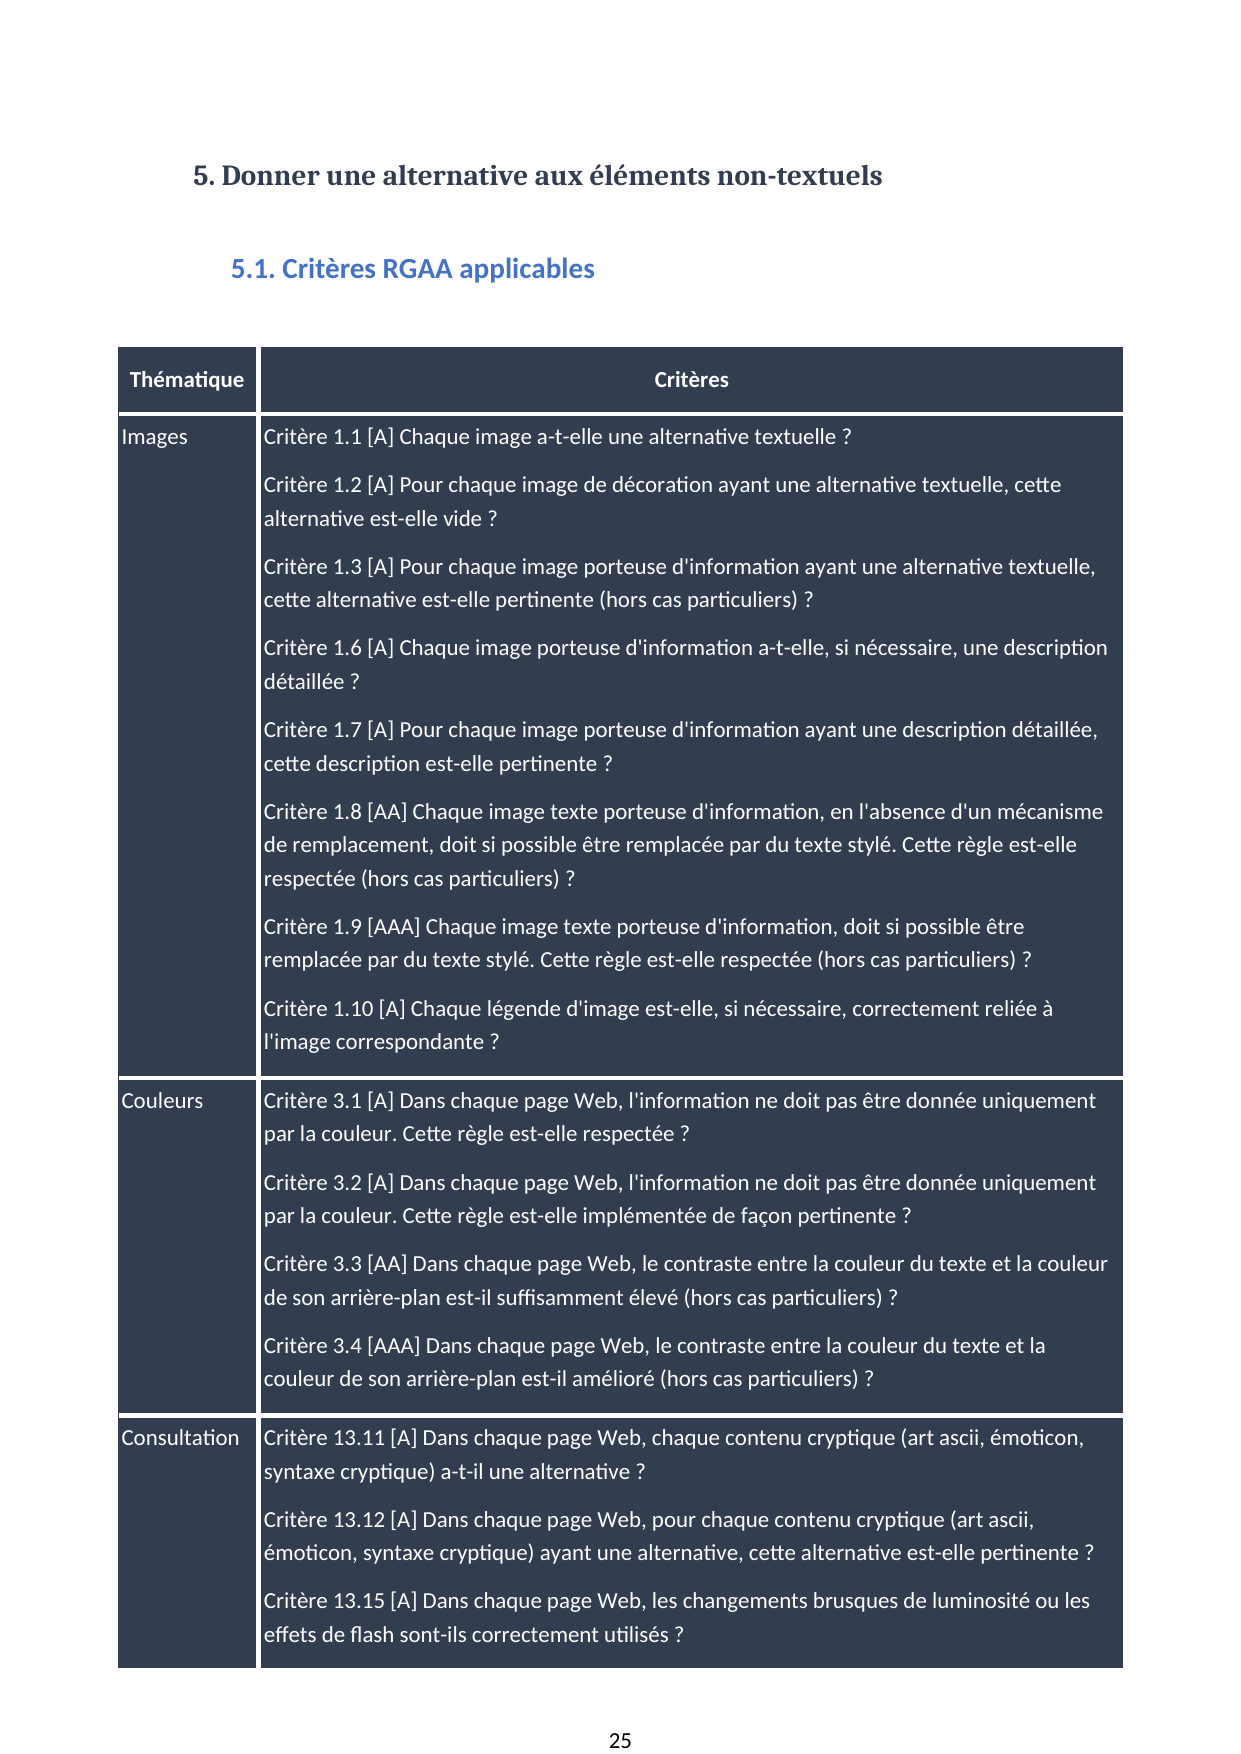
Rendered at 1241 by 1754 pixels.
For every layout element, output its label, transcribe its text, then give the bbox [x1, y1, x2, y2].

table_cell Consultation [118, 1414, 256, 1668]
table_cell Couleurs [118, 1077, 256, 1413]
table_cell Critère 13.11 [A] Dans chaque page Web, chaque contenu cryptique (art ascii, émoticon, syntaxe cryptique) a-t-il une alternative ? Critère 13.12 [A] Dans chaque page Web, pour chaque contenu cryptique (art ascii, émoticon, syntaxe cryptique) ayant une alternative, cette alternative est-elle pertinente ? Critère 13.15 [A] Dans chaque page Web, les changements brusques de luminosité ou les effets de flash sont-ils correctement utilisés ? [261, 1418, 1123, 1668]
table_header Thématique [118, 347, 256, 412]
table_cell Images [118, 413, 256, 1076]
table_header Critères [261, 347, 1123, 412]
table_cell Critère 3.1 [A] Dans chaque page Web, l'information ne doit pas être donnée uniquement par la couleur. Cette règle est-elle respectée ? Critère 3.2 [A] Dans chaque page Web, l'information ne doit pas être donnée uniquement par la couleur. Cette règle est-elle implémentée de façon pertinente ? Critère 3.3 [AA] Dans chaque page Web, le contraste entre la couleur du texte et la couleur de son arrière-plan est-il suffisamment élevé (hors cas particuliers) ? Critère 3.4 [AAA] Dans chaque page Web, le contraste entre la couleur du texte et la couleur de son arrière-plan est-il amélioré (hors cas particuliers) ? [261, 1080, 1123, 1413]
subtitle 5.1. Critères RGAA applicables [156, 250, 1122, 285]
subtitle 5. Donner une alternative aux éléments non-textuels [156, 159, 1122, 193]
table_cell Critère 1.1 [A] Chaque image a-t-elle une alternative textuelle ? Critère 1.2 [A] Pour chaque image de décoration ayant une alternative textuelle, cette alternative est-elle vide ? Critère 1.3 [A] Pour chaque image porteuse d'information ayant une alternative textuelle, cette alternative est-elle pertinente (hors cas particuliers) ? Critère 1.6 [A] Chaque image porteuse d'information a-t-elle, si nécessaire, une description détaillée ? Critère 1.7 [A] Pour chaque image porteuse d'information ayant une description détaillée, cette description est-elle pertinente ? Critère 1.8 [AA] Chaque image texte porteuse d'information, en l'absence d'un mécanisme de remplacement, doit si possible être remplacée par du texte stylé. Cette règle est-elle respectée (hors cas particuliers) ? Critère 1.9 [AAA] Chaque image texte porteuse d'information, doit si possible être remplacée par du texte stylé. Cette règle est-elle respectée (hors cas particuliers) ? Critère 1.10 [A] Chaque légende d'image est-elle, si nécessaire, correctement reliée à l'image correspondante ? [261, 416, 1123, 1076]
